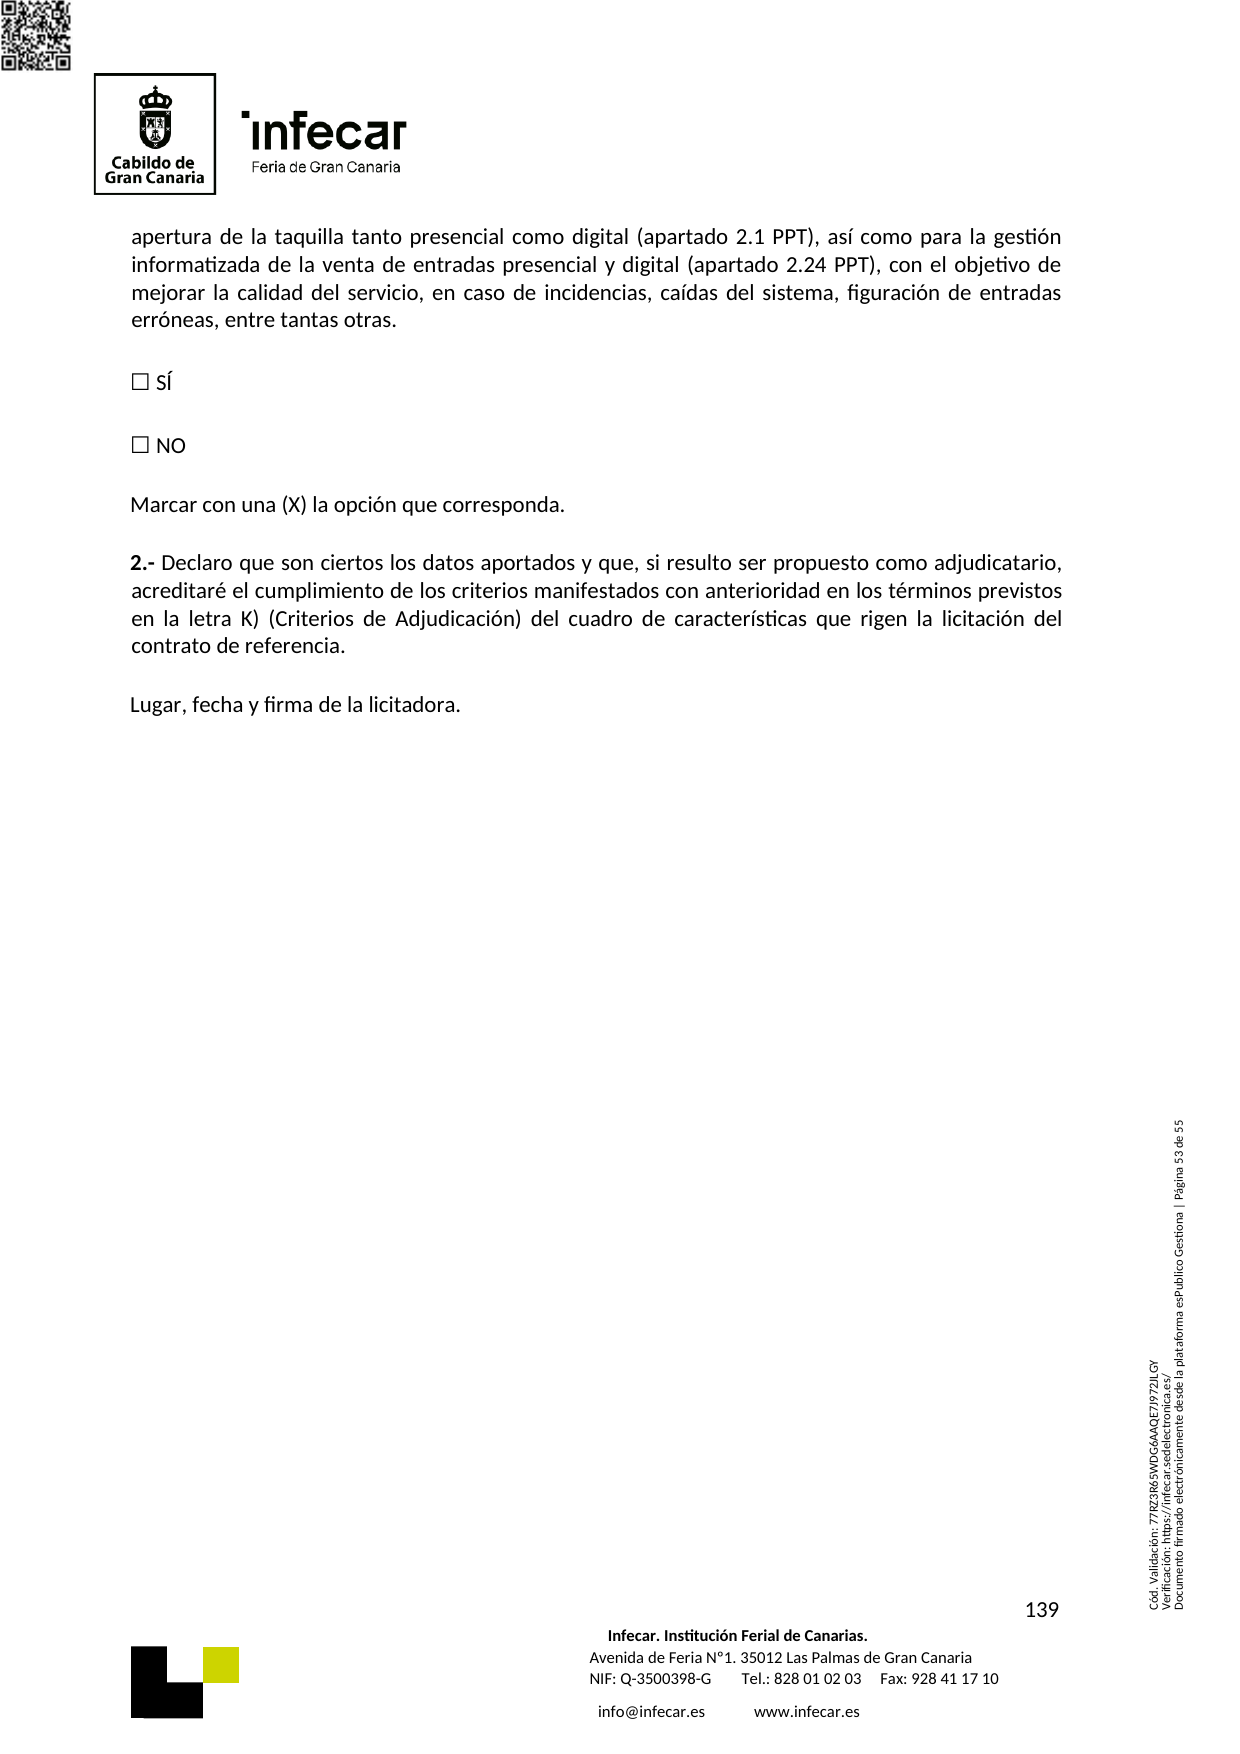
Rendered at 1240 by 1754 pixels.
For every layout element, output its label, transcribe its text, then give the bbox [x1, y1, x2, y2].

text Marcar con una (X) la opción que corresponda. [130, 490, 1064, 518]
text 2.- Declaro que son ciertos los datos aportados y que, si resulto ser propuesto como adjudicatario, acreditaré el cumplimiento de los criterios manifestados con anterioridad en los términos previstos en la letra K) (Criterios de Adjudicación) del cuadro de características que rigen la licitación del contrato de referencia. [130, 548, 1064, 659]
text apertura de la taquilla tanto presencial como digital (apartado 2.1 PPT), así como para la gestión informatizada de la venta de entradas presencial y digital (apartado 2.24 PPT), con el objetivo de mejorar la calidad del servicio, en caso de incidencias, caídas del sistema, figuración de entradas erróneas, entre tantas otras. [130, 222, 1064, 334]
text ☐ NO [130, 429, 1064, 460]
text Lugar, fecha y firma de la licitadora. [130, 690, 1064, 718]
text ☐ SÍ [130, 366, 1064, 397]
